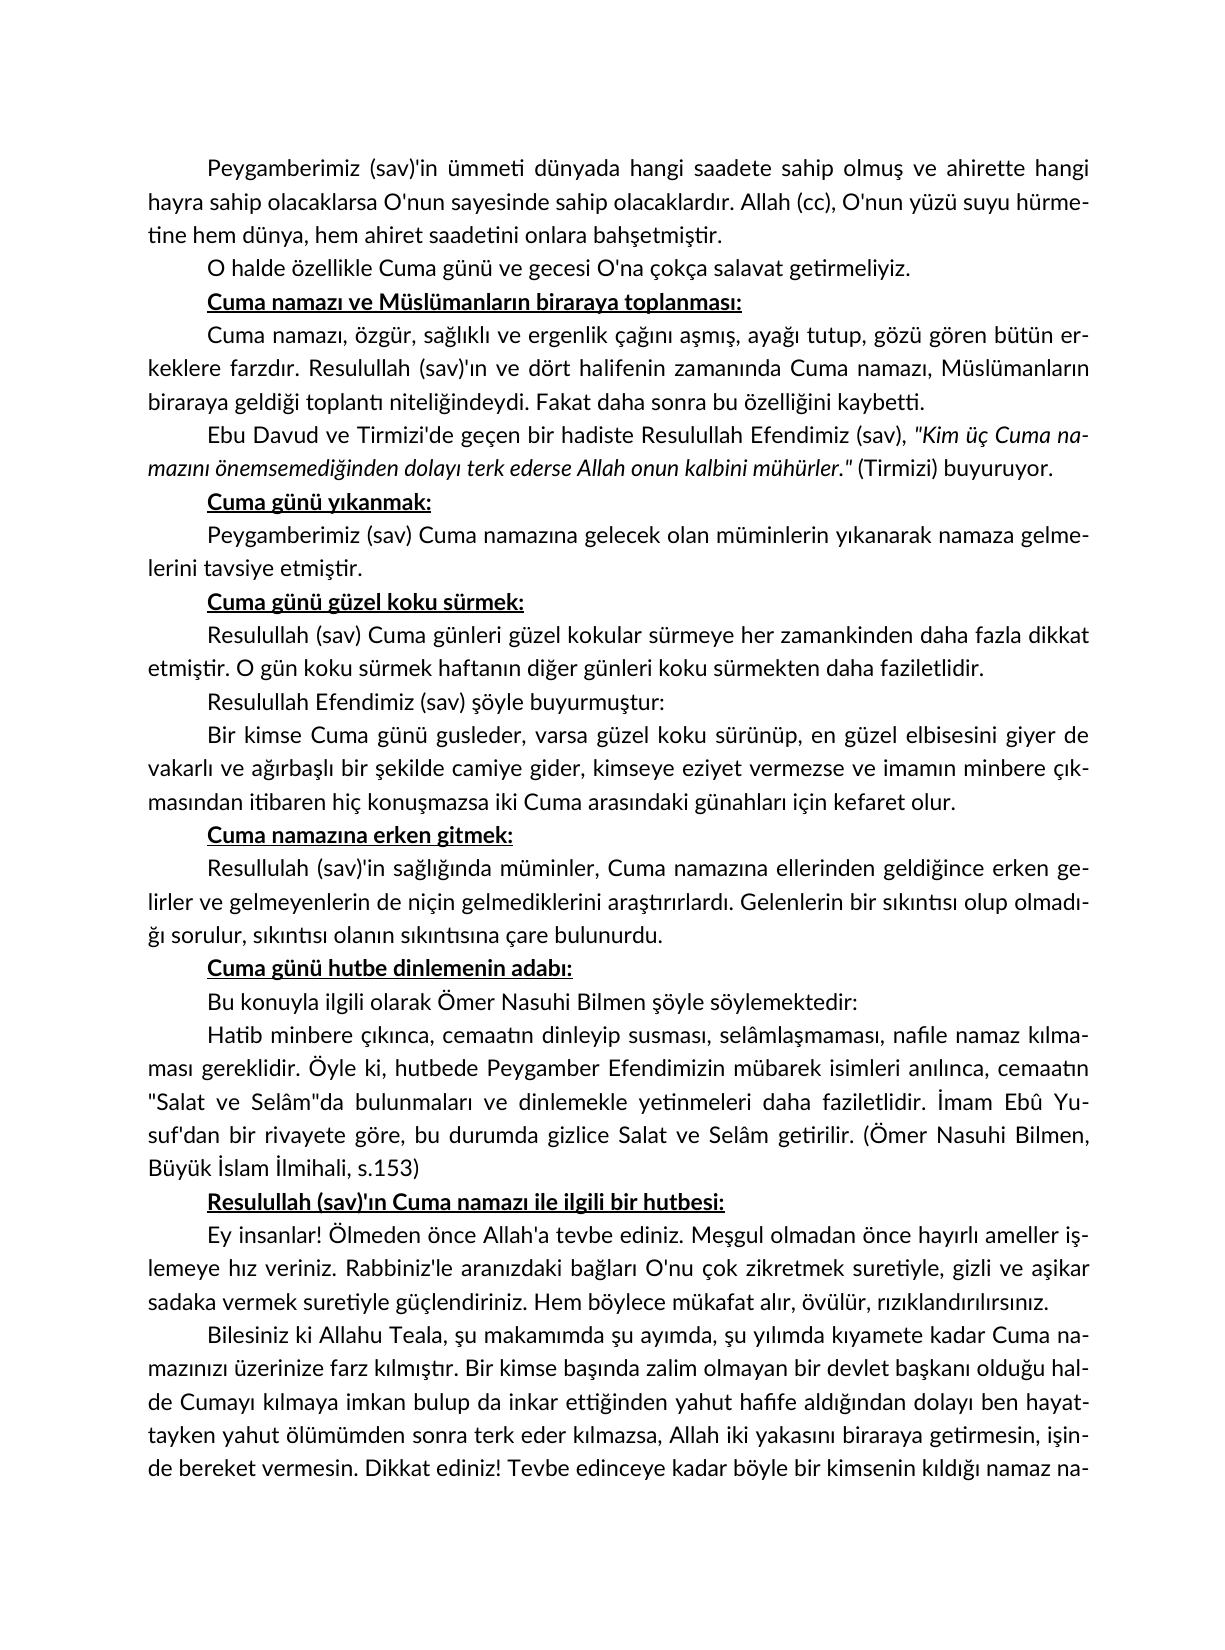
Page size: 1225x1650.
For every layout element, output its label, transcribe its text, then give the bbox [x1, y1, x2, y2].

text Cu­ma gü­nü hut­be din­le­me­nin ada­bı: [148, 950, 1090, 983]
text Cu­ma na­ma­zı­na er­ken git­mek: [148, 817, 1090, 850]
text O hal­de özel­lik­le Cu­ma gü­nü ve ge­ce­si O'na çok­ça sa­la­vat ge­tir­me­li­yiz. [148, 250, 1090, 283]
text Re­sul­lu­lah (sav)'in sağ­lı­ğın­da mü­min­ler, Cu­ma na­ma­zı­na el­le­rin­den gel­di­ğin­ce er­ken ge­lir­ler ve gel­me­yen­le­rin de ni­çin gel­me­dik­le­ri­ni araş­tı­rır­lar­dı. Ge­len­le­rin bir sı­kın­tı­sı olup ol­ma­dı­ğı so­ru­lur, sı­kın­tı­sı ola­nın sı­kın­tı­sı­na ça­re bu­lu­nur­du. [148, 850, 1090, 950]
text Cu­ma na­ma­zı ve Müs­lü­man­la­rın bi­ra­ra­ya top­lan­ma­sı: [148, 283, 1090, 317]
text Pey­gam­be­ri­miz (sav) Cu­ma na­ma­zı­na ge­le­cek olan mü­min­le­rin yı­ka­na­rak na­ma­za gel­me­le­ri­ni tav­si­ye et­miş­tir. [148, 517, 1090, 583]
text Re­su­lul­lah Efen­di­miz (sav) şöy­le bu­yur­muş­tur: [148, 683, 1090, 717]
text Re­su­lul­lah (sav) Cu­ma gün­le­ri gü­zel ko­ku­lar sür­me­ye her za­man­kin­den da­ha faz­la dik­kat et­miş­tir. O gün ko­ku sür­mek haf­ta­nın di­ğer gün­le­ri ko­ku sür­mek­ten da­ha fa­zi­let­li­dir. [148, 617, 1090, 683]
text Re­su­lul­lah (sav)'ın Cu­ma na­ma­zı ile il­gi­li bir hut­be­si: [148, 1183, 1090, 1217]
text Ebu Da­vud ve Tir­mi­zi'de ge­çen bir ha­dis­te Re­su­lul­lah Efen­di­miz (sav), "Kim üç Cu­ma na­ma­zı­nı önem­se­me­di­ğin­den do­la­yı ter­k e­der­se Al­lah onun kal­bi­ni mü­hür­ler." (Tir­mi­zi) bu­yu­ru­yor. [148, 417, 1090, 483]
text Bir kim­se Cu­ma gü­nü gus­le­der, var­sa gü­zel ko­ku sü­rü­nü­p, en gü­zel el­bi­se­si­ni gi­yer de va­kar­lı ve ağır­baş­lı bir şe­kil­de ca­mi­ye gi­der, kim­se­ye ezi­yet ver­mez­se ve ima­mın min­be­re çık­ma­sın­dan iti­ba­ren hiç ko­nuş­maz­sa iki Cu­ma ara­sın­da­ki gü­nah­la­rı için ke­fa­ret olur. [148, 717, 1090, 817]
text Ha­tib min­be­re çı­kın­ca, ce­ma­atın din­le­yip sus­ma­sı, se­lâm­laş­ma­ma­sı, na­fi­le na­maz kıl­ma­ma­sı ge­rek­li­dir. Öy­le ki, hut­be­de Pey­gam­ber Efen­di­mi­zin mü­ba­rek isim­le­ri anı­lın­ca, ce­ma­atın "Sa­lat ve Se­lâm"da bu­lun­ma­la­rı ve din­le­mek­le ye­tin­me­le­ri da­ha fa­zi­let­li­dir. İmam Ebû Yu­suf'dan bir ri­va­ye­te gö­re, bu du­rum­da giz­li­ce Sa­lat ve Se­lâm ge­ti­ri­lir. (Ömer Na­su­hi Bil­men, Bü­yük İs­lam İl­mi­ha­li, s.153) [148, 1017, 1090, 1183]
text Bu ko­nuy­la il­gi­li ola­rak Ömer Na­su­hi Bil­men şöy­le söy­le­mek­te­dir: [148, 983, 1090, 1017]
text Ey in­san­lar! Öl­me­den ön­ce Al­lah'a tev­be edi­niz. Meş­gul ol­ma­dan ön­ce ha­yır­lı amel­ler iş­le­me­ye hız ve­ri­niz. Rab­bi­niz'le ara­nız­da­ki bağ­la­rı O'nu çok zik­ret­mek su­re­tiy­le, giz­li ve aşi­kar sa­da­ka ver­mek su­re­tiy­le güç­len­di­ri­niz. Hem böy­le­ce mü­ka­fat alır, övü­lür, rı­zık­lan­dı­rı­lır­sı­nız. [148, 1217, 1090, 1317]
text Cu­ma na­ma­zı, öz­gür, sağ­lık­lı ve er­gen­lik ça­ğı­nı aş­mış, aya­ğı tu­tup, gö­zü gö­ren bü­tün er­kek­le­re farz­dır. Re­su­lul­lah (sav)'ın ve dört ha­li­fe­nin za­ma­nın­da Cu­ma na­ma­zı, Müs­lü­man­la­rın bi­ra­ra­ya gel­di­ği top­lan­tı ni­te­li­ğin­dey­di. Fa­kat da­ha son­ra bu özel­li­ği­ni kay­bet­ti. [148, 317, 1090, 417]
text Pey­gam­be­ri­miz (sav)'in üm­me­ti dün­ya­da han­gi sa­ade­te sa­hip ol­muş ve ahi­ret­te han­gi hay­ra sa­hip ola­cak­lar­sa O'nun sa­ye­sin­de sa­hip ola­cak­lar­dır. Al­lah (cc), O'nun yü­zü su­yu hür­me­ti­ne hem dün­ya, hem ahi­ret sa­ade­ti­ni on­la­ra bah­şet­miş­tir. [148, 150, 1090, 250]
text Bi­le­si­niz ki Al­la­hu Te­ala, şu ma­ka­mım­da şu ayım­da, şu yı­lım­da kı­ya­me­te ka­dar Cu­ma na­ma­zı­nı­zı üze­ri­ni­ze farz kıl­mış­tır. Bir kim­se ba­şın­da za­lim ol­ma­yan bir dev­let baş­ka­nı ol­du­ğu hal­de Cu­ma­yı kıl­ma­ya im­kan bu­lup da in­kar et­ti­ğin­den ya­hut ha­fi­fe al­dı­ğın­dan do­la­yı ben ha­yat­tay­ken ya­hut ölü­müm­den son­ra ter­k e­der kıl­maz­sa, Al­lah iki ya­ka­sı­nı bi­ra­ra­ya ge­tir­me­sin, işin­de be­re­ket ver­me­sin. Dik­kat edi­niz! Tev­be edin­ce­ye ka­dar böy­le bir kim­se­nin kıl­dı­ğı na­maz na­ [148, 1317, 1090, 1483]
text Cu­ma gü­nü gü­zel ko­ku sür­mek: [148, 583, 1090, 617]
text Cu­ma gü­nü yı­kan­mak: [148, 483, 1090, 517]
